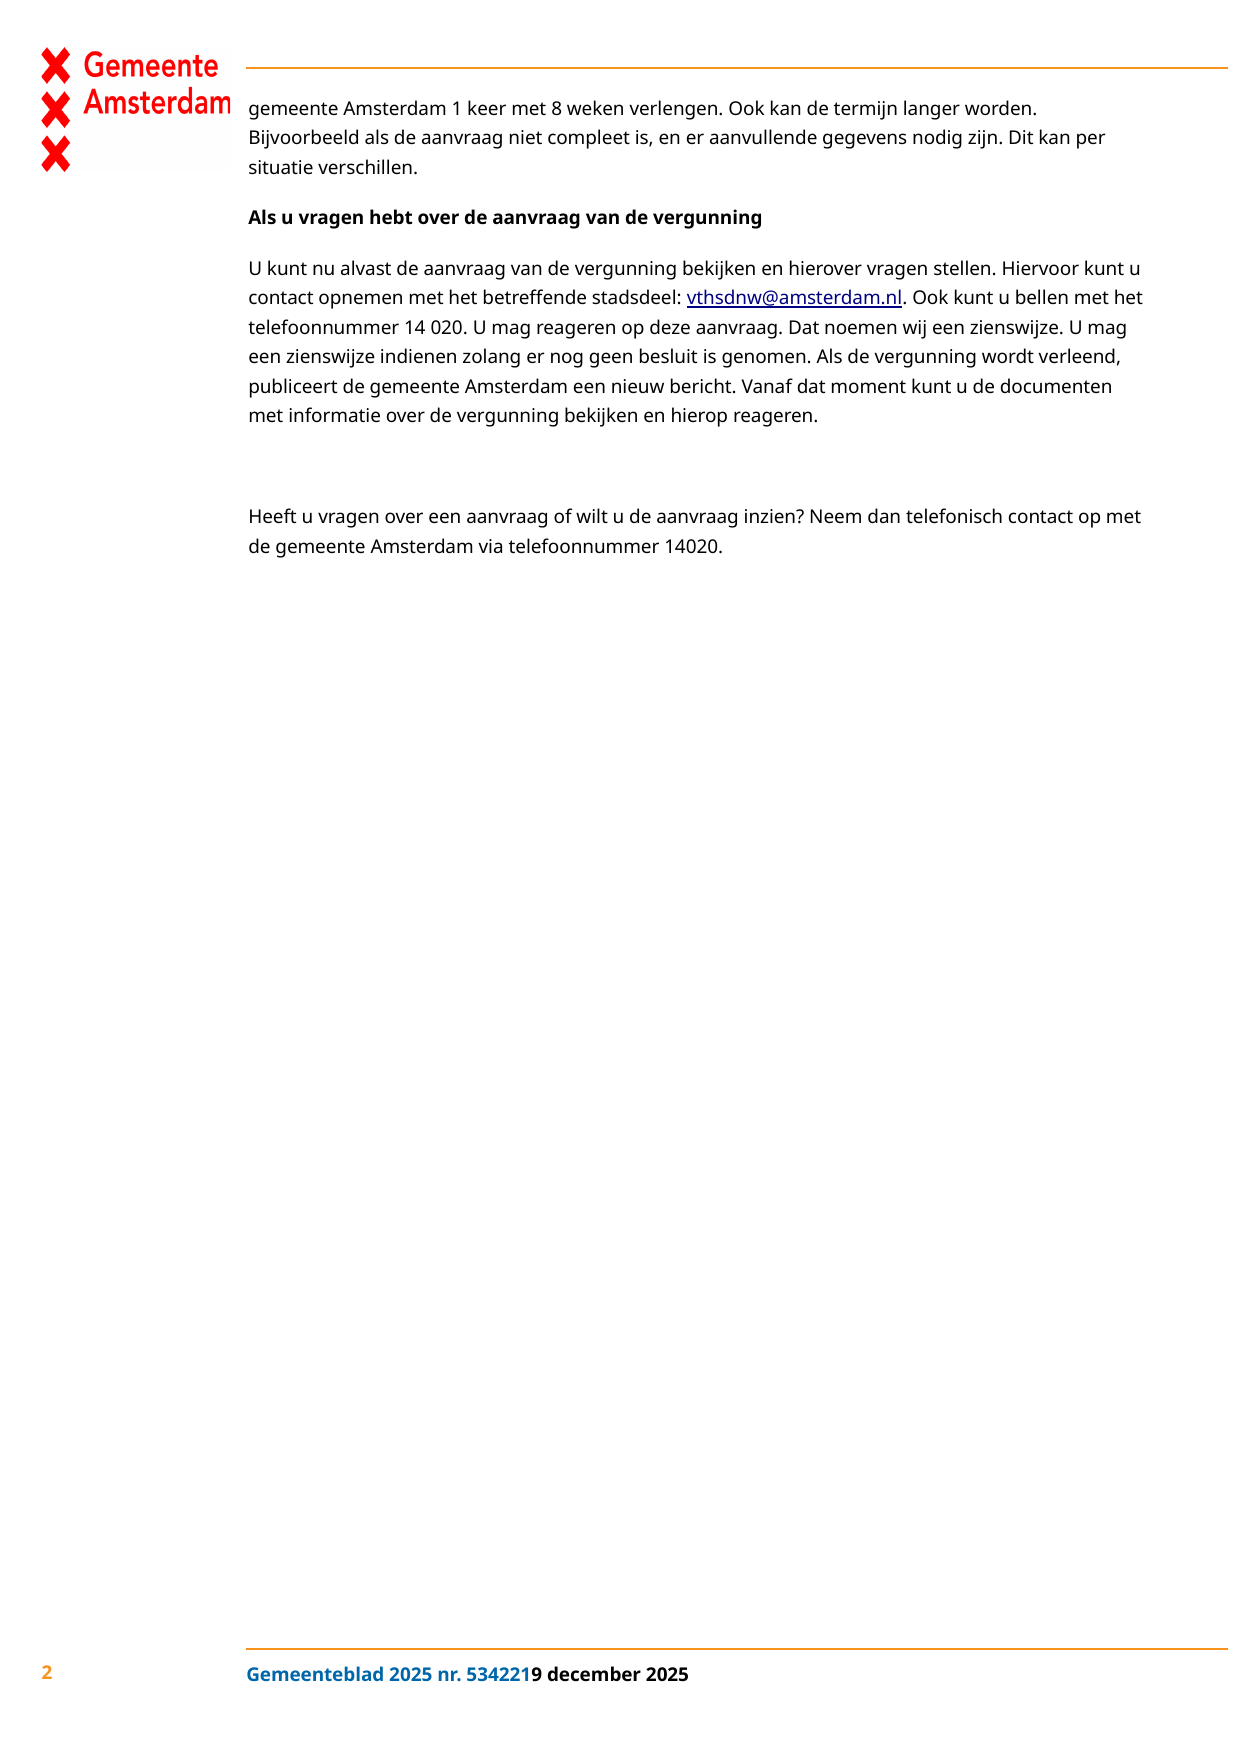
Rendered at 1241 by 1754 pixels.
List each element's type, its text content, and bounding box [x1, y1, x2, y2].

text Als u vragen hebt over de aanvraag van de vergunning [248, 204, 1152, 230]
text U kunt nu alvast de aanvraag van de vergunning bekijken en hierover vragen stellen. Hiervoor kunt u contact opnemen met het betreffende stadsdeel: vthsdnw@amsterdam.nl. Ook kunt u bellen met het telefoonnummer 14 020. U mag reageren op deze aanvraag. Dat noemen wij een zienswijze. U mag een zienswijze indienen zolang er nog geen besluit is genomen. Als de vergunning wordt verleend, publiceert de gemeente Amsterdam een nieuw bericht. Vanaf dat moment kunt u de documenten met informatie over de vergunning bekijken en hierop reageren. [248, 255, 1152, 428]
picture [41, 47, 231, 172]
text gemeente Amsterdam 1 keer met 8 weken verlengen. Ook kan de termijn langer worden. Bijvoorbeeld als de aanvraag niet compleet is, en er aanvullende gegevens nodig zijn. Dit kan per situatie verschillen. [248, 95, 1152, 180]
text Heeft u vragen over een aanvraag of wilt u de aanvraag inzien? Neem dan telefonisch contact op met de gemeente Amsterdam via telefoonnummer 14020. [248, 503, 1152, 559]
